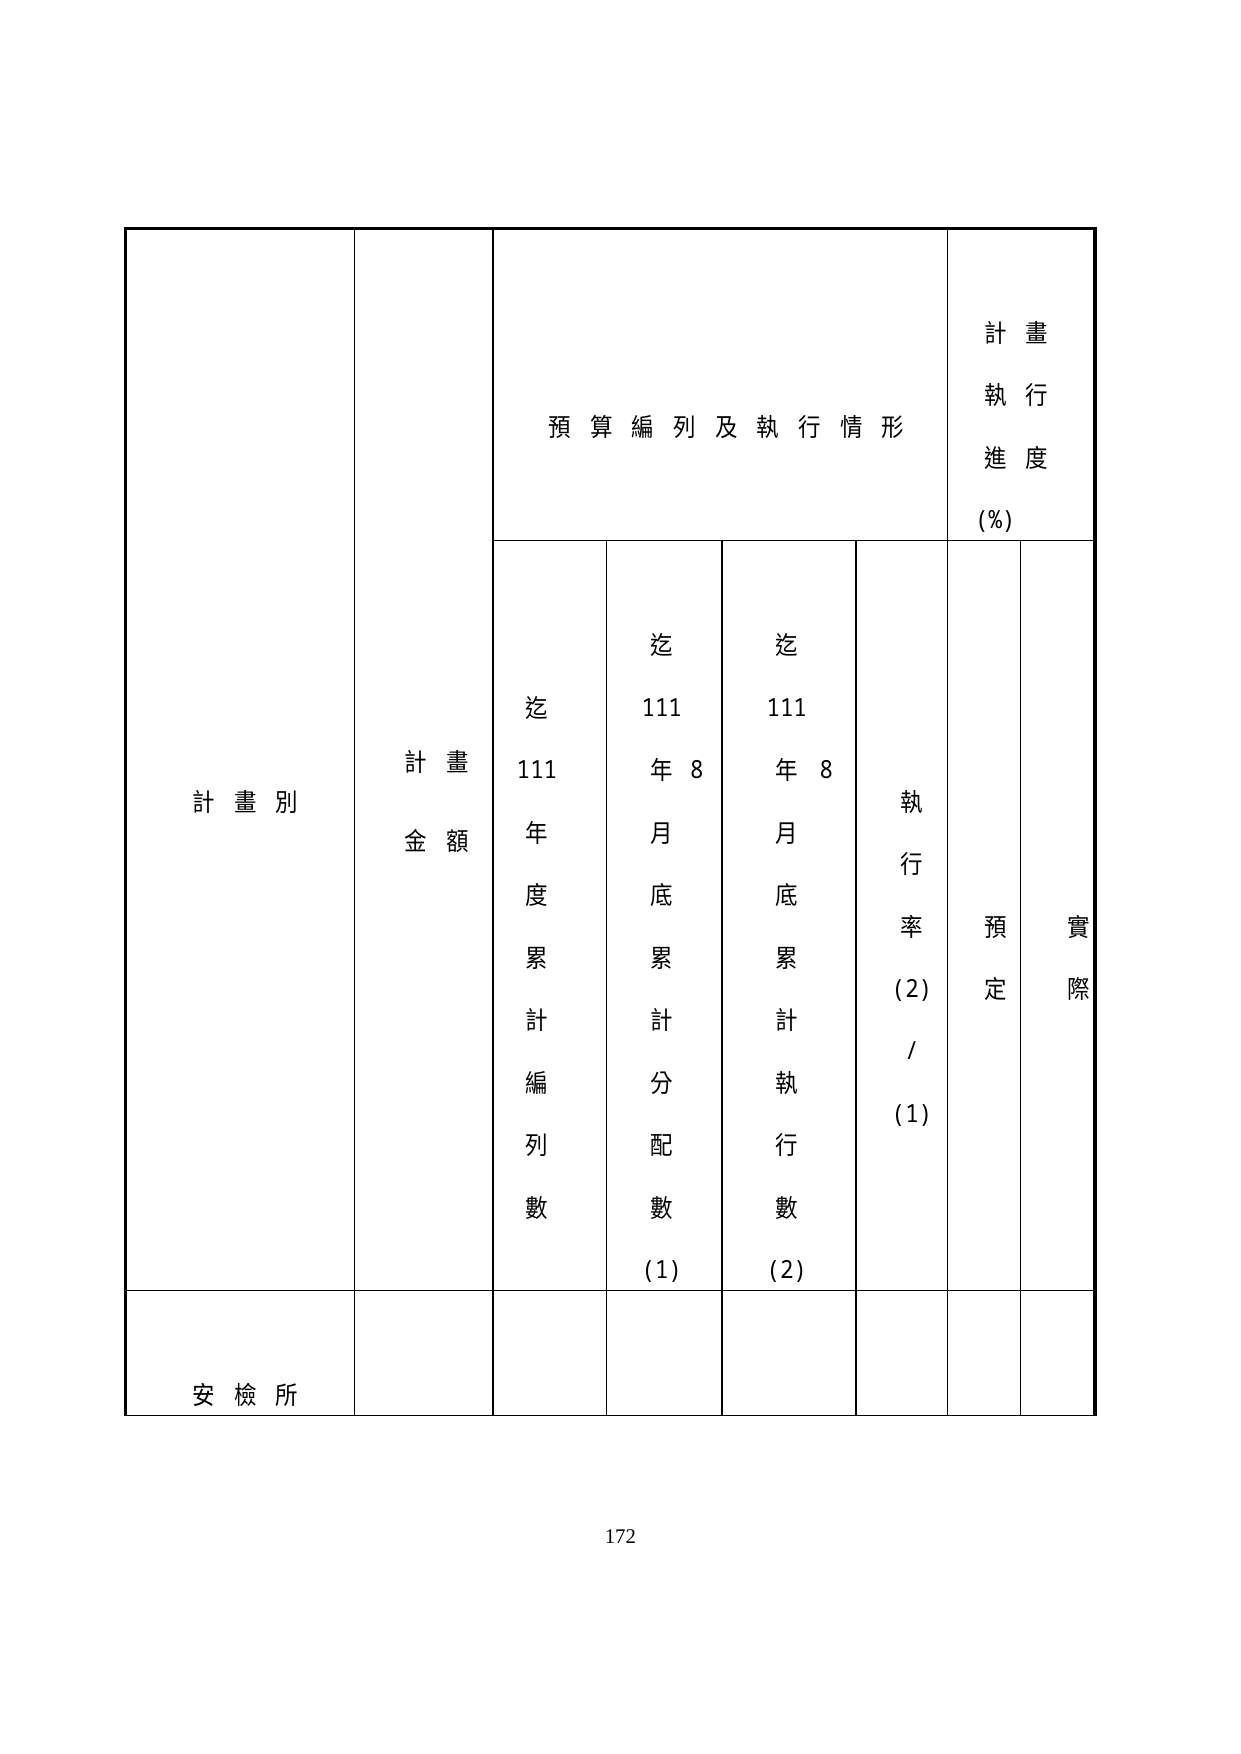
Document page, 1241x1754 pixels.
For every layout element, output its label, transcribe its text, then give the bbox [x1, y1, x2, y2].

table_header 計畫執行進度(%) [948, 230, 1093, 540]
table_cell 安檢所 [127, 1291, 354, 1415]
table_cell 實際 [1021, 541, 1093, 1290]
table_cell 迄111年8月底累計分配數(1) [607, 541, 721, 1290]
table_cell 執行率(2)/(1) [857, 541, 947, 1290]
table_cell [948, 1291, 1020, 1415]
table_header 計畫 金額 [355, 230, 492, 1290]
table_cell [607, 1291, 721, 1415]
table_cell [857, 1291, 947, 1415]
table_header 預算編列及執行情形 [494, 230, 947, 540]
table_cell 迄111年度累計編列數 [494, 541, 606, 1290]
table_cell [1021, 1291, 1093, 1415]
table_cell [723, 1291, 855, 1415]
table_cell [494, 1291, 606, 1415]
table_cell 迄111年8月底累計執行數(2) [723, 541, 855, 1290]
table_cell 預定 [948, 541, 1020, 1290]
table_cell [355, 1291, 492, 1415]
table_header 計畫別 [127, 230, 354, 1290]
